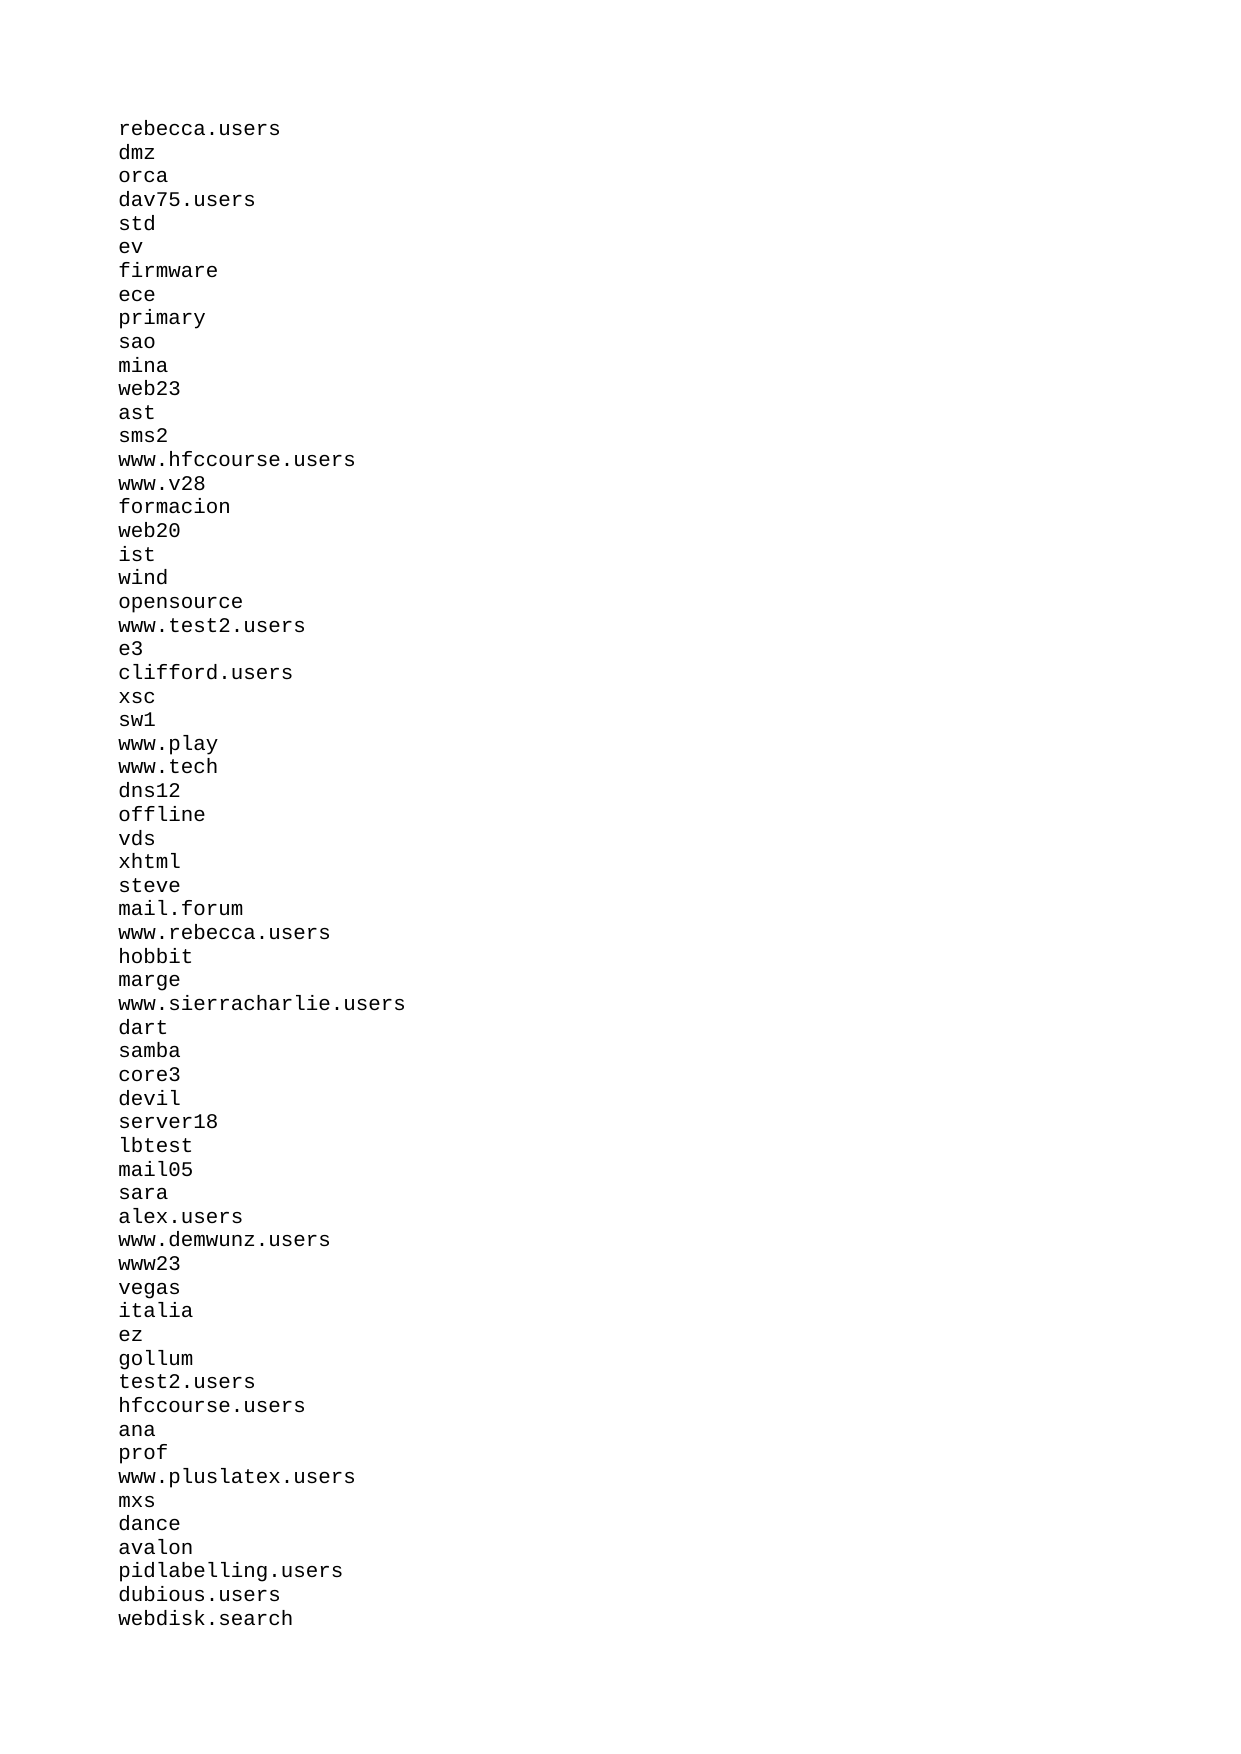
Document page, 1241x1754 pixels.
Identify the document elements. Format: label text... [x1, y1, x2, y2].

text formacion [118, 496, 1122, 520]
text steve [118, 875, 1122, 898]
text mxs [118, 1489, 1122, 1513]
text std [118, 213, 1122, 236]
text pidlabelling.users [118, 1561, 1122, 1584]
text prof [118, 1442, 1122, 1466]
text dav75.users [118, 189, 1122, 213]
text clifford.users [118, 662, 1122, 686]
text avalon [118, 1537, 1122, 1561]
text server18 [118, 1111, 1122, 1135]
text sw1 [118, 709, 1122, 733]
text www.pluslatex.users [118, 1466, 1122, 1489]
text primary [118, 307, 1122, 331]
text xsc [118, 686, 1122, 709]
text www.test2.users [118, 615, 1122, 638]
text e3 [118, 638, 1122, 662]
text vegas [118, 1277, 1122, 1300]
text italia [118, 1300, 1122, 1324]
text dart [118, 1017, 1122, 1040]
text www23 [118, 1253, 1122, 1277]
text vds [118, 827, 1122, 851]
text rebecca.users [118, 118, 1122, 142]
text devil [118, 1088, 1122, 1111]
text lbtest [118, 1135, 1122, 1158]
text www.play [118, 733, 1122, 757]
text gollum [118, 1348, 1122, 1371]
text ece [118, 284, 1122, 307]
text sms2 [118, 426, 1122, 449]
text hobbit [118, 946, 1122, 969]
text sao [118, 331, 1122, 354]
text web23 [118, 378, 1122, 402]
text core3 [118, 1064, 1122, 1088]
text xhtml [118, 851, 1122, 875]
text wind [118, 567, 1122, 591]
text mina [118, 354, 1122, 378]
text www.rebecca.users [118, 922, 1122, 946]
text sara [118, 1182, 1122, 1206]
text test2.users [118, 1371, 1122, 1395]
text hfccourse.users [118, 1395, 1122, 1419]
text ana [118, 1419, 1122, 1442]
text dmz [118, 142, 1122, 165]
text www.hfccourse.users [118, 449, 1122, 473]
text www.sierracharlie.users [118, 993, 1122, 1017]
text mail.forum [118, 898, 1122, 922]
text web20 [118, 520, 1122, 544]
text dance [118, 1513, 1122, 1537]
text ev [118, 236, 1122, 260]
text dns12 [118, 780, 1122, 804]
text alex.users [118, 1206, 1122, 1229]
text www.v28 [118, 473, 1122, 496]
text marge [118, 969, 1122, 993]
text webdisk.search [118, 1608, 1122, 1631]
text firmware [118, 260, 1122, 284]
text opensource [118, 591, 1122, 615]
text offline [118, 804, 1122, 827]
text ez [118, 1324, 1122, 1348]
text orca [118, 165, 1122, 189]
text ist [118, 544, 1122, 567]
text mail05 [118, 1158, 1122, 1182]
text www.demwunz.users [118, 1229, 1122, 1253]
text samba [118, 1040, 1122, 1064]
text ast [118, 402, 1122, 426]
text www.tech [118, 757, 1122, 780]
text dubious.users [118, 1584, 1122, 1608]
